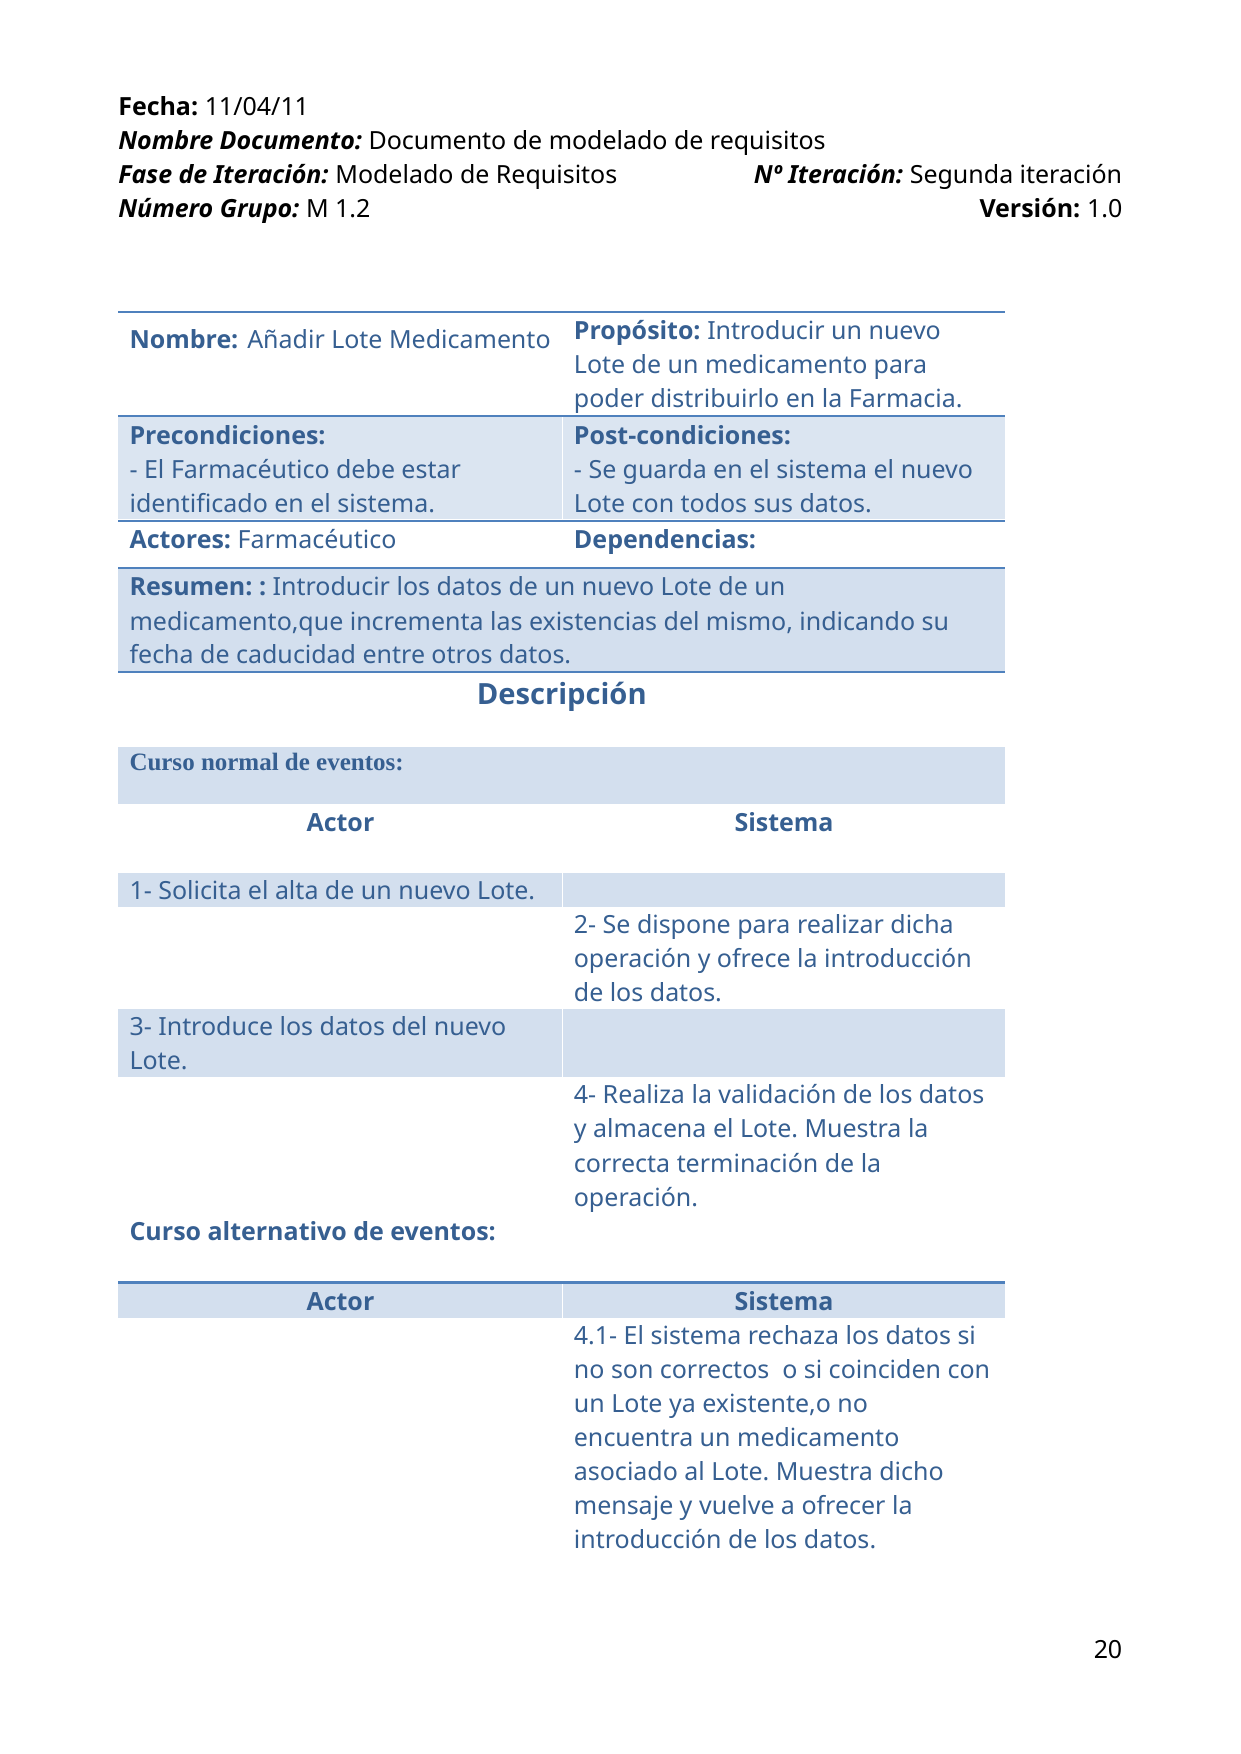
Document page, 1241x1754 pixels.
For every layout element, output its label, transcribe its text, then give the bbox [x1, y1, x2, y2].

table_cell Actores: Farmacéutico [118, 522, 562, 567]
table_cell 2- Se dispone para realizar dicha operación y ofrece la introducción de los datos. [563, 907, 1005, 1009]
table_cell [118, 1318, 562, 1556]
table_cell 3- Introduce los datos del nuevo Lote. [118, 1009, 562, 1077]
table_cell Actor [118, 805, 562, 873]
table_cell Descripción [118, 673, 1005, 713]
table_cell 4- Realiza la validación de los datos y almacena el Lote. Muestra la correcta terminación de la operación. [563, 1077, 1005, 1213]
table_cell Precondiciones: - El Farmacéutico debe estar identificado en el sistema. [118, 417, 562, 519]
table_cell [563, 873, 1005, 907]
table_header Nombre: Añadir Lote Medicamento [118, 313, 562, 415]
table_cell Post-condiciones: - Se guarda en el sistema el nuevo Lote con todos sus datos. [563, 417, 1005, 519]
table_cell Sistema [563, 805, 1005, 873]
table_cell 4.1- El sistema rechaza los datos si no son correctos o si coinciden con un Lote ya existente,o no encuentra un medicamento asociado al Lote. Muestra dicho mensaje y vuelve a ofrecer la introducción de los datos. [563, 1318, 1005, 1556]
table_header Curso normal de eventos: [118, 747, 1005, 804]
table_cell Resumen: : Introducir los datos de un nuevo Lote de un medicamento,que incrementa las existencias del mismo, indicando su fecha de caducidad entre otros datos. [118, 569, 1005, 671]
table_header Propósito: Introducir un nuevo Lote de un medicamento para poder distribuirlo en la Farmacia. [563, 313, 1005, 415]
table_cell [118, 1077, 562, 1213]
table_cell 1- Solicita el alta de un nuevo Lote. [118, 873, 562, 907]
table_cell [118, 907, 562, 1009]
table_cell Sistema [563, 1284, 1005, 1318]
table_cell Actor [118, 1284, 562, 1318]
table_cell Dependencias: [563, 522, 1005, 567]
table_cell Curso alternativo de eventos: [118, 1213, 1005, 1281]
table_cell [563, 1009, 1005, 1077]
